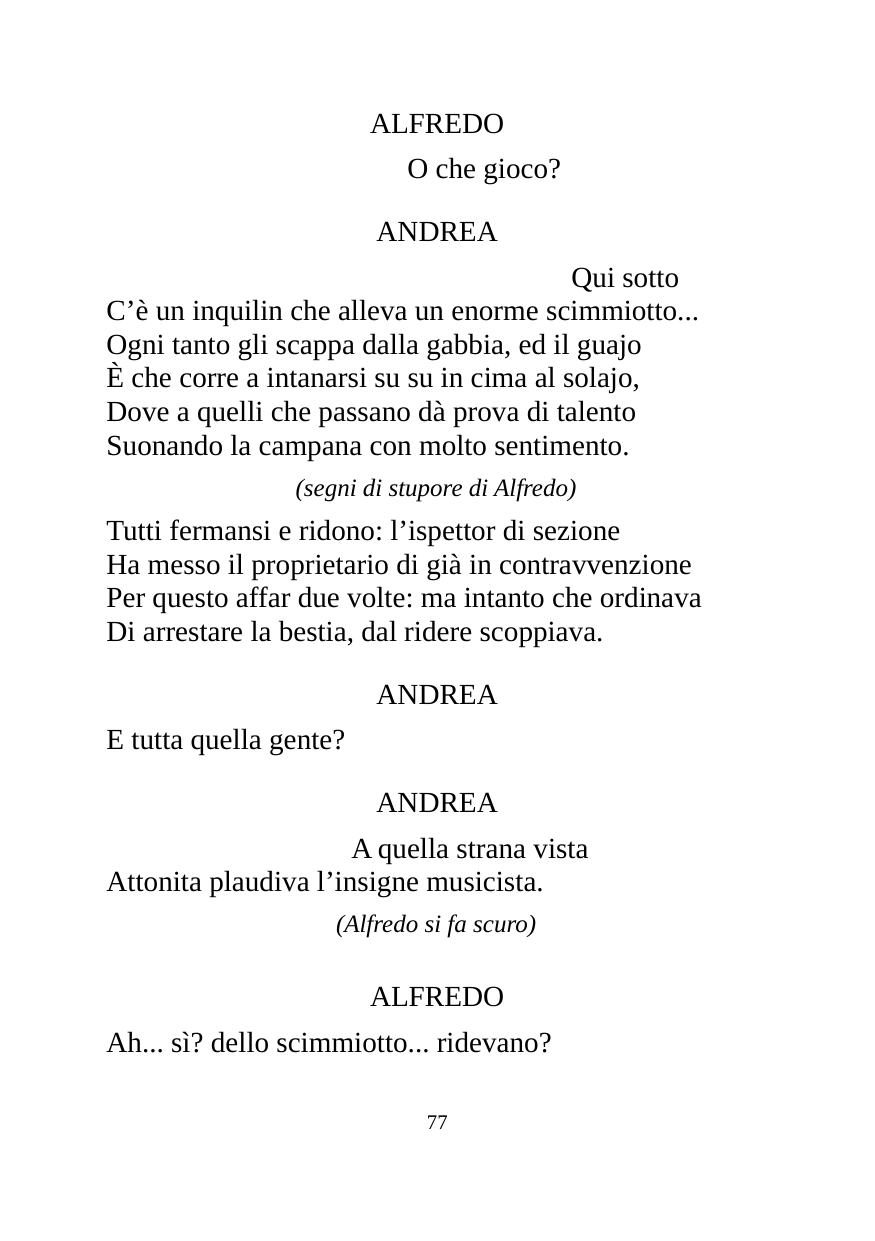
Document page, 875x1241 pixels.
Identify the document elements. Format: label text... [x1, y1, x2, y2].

text È che corre a intanarsi su su in cima al solajo, [106, 361, 768, 394]
text Suonando la campana con molto sentimento. [106, 428, 768, 461]
text Per questo affar due volte: ma intanto che ordinava [106, 581, 768, 614]
text Attonita plaudiva l’insigne musicista. [106, 864, 768, 898]
text C’è un inquilin che alleva un enorme scimmiotto... [106, 293, 768, 327]
text Ha messo il proprietario di già in contravvenzione [106, 547, 768, 581]
text Tutti fermansi e ridono: l’ispettor di sezione [106, 513, 768, 547]
text (Alfredo si fa scuro) [106, 909, 768, 938]
text Qui sotto [571, 260, 768, 293]
text ANDREA [106, 677, 768, 711]
text Di arrestare la bestia, dal ridere scoppiava. [106, 614, 768, 648]
text E tutta quella gente? [106, 722, 768, 756]
text O che gioco? [407, 152, 768, 185]
text ANDREA [106, 214, 768, 248]
text A quella strana vista [351, 831, 768, 864]
text Ogni tanto gli scappa dalla gabbia, ed il guajo [106, 327, 768, 361]
text ANDREA [106, 785, 768, 819]
text ALFREDO [106, 106, 768, 140]
text Dove a quelli che passano dà prova di talento [106, 394, 768, 428]
text Ah... sì? dello scimmiotto... ridevano? [106, 1025, 768, 1058]
text ALFREDO [106, 979, 768, 1013]
text (segni di stupore di Alfredo) [106, 473, 768, 502]
